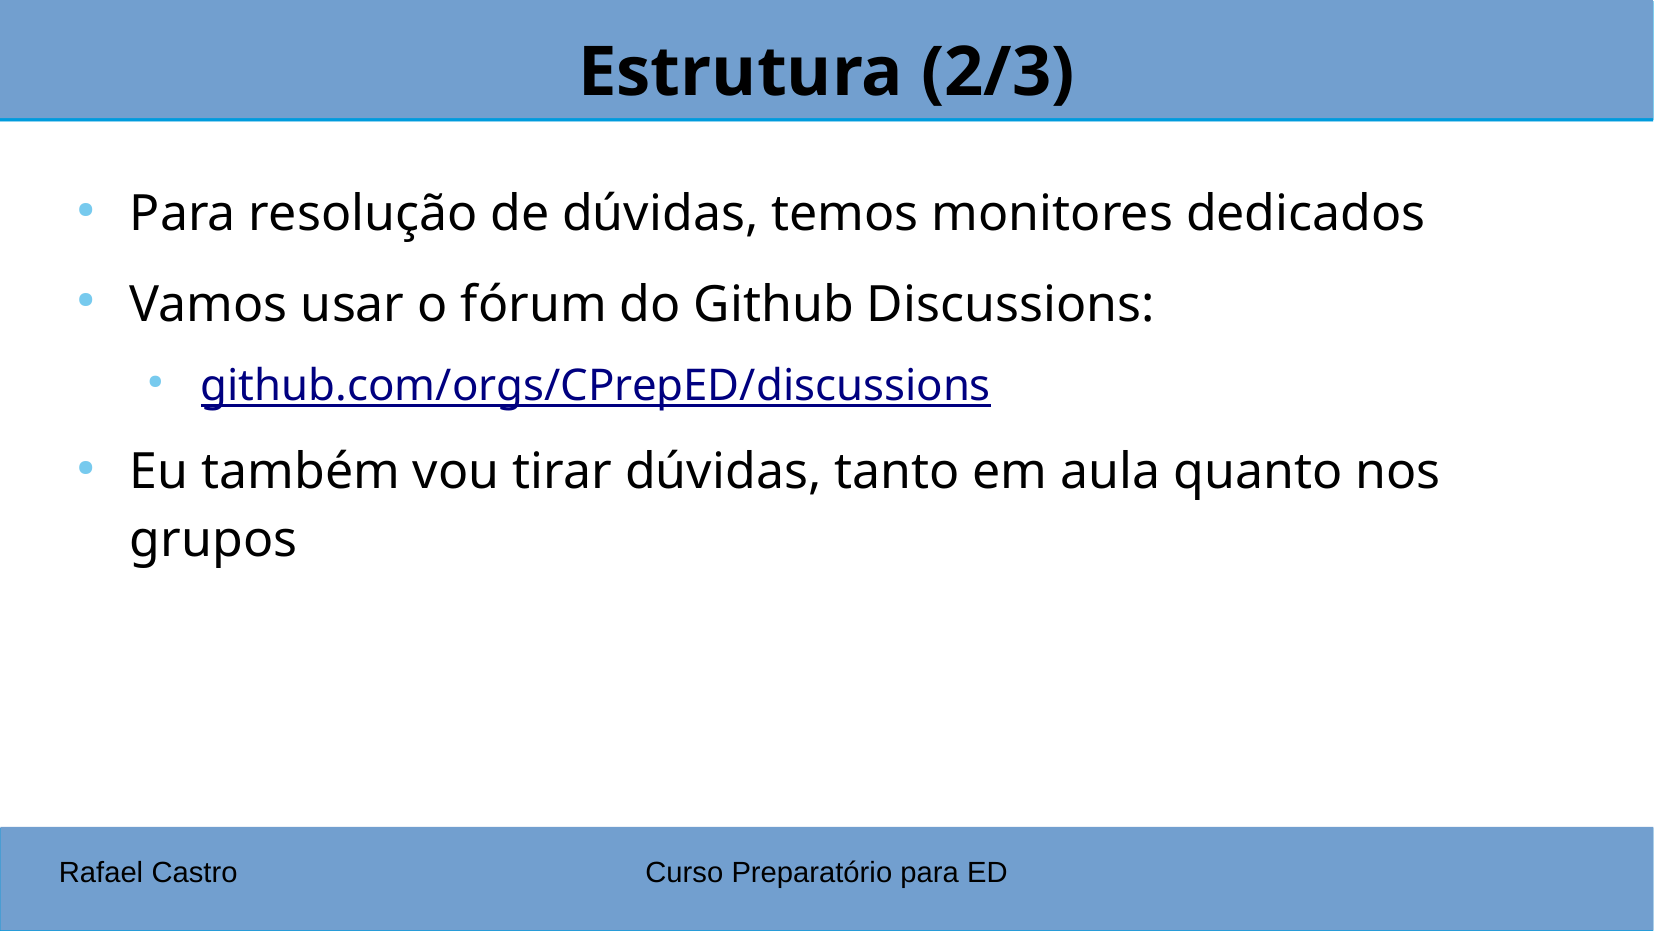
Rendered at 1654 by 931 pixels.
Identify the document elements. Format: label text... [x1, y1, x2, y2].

list Para resolução de dúvidas, temos monitores dedicados Vamos usar o fórum do Github Discussions: github.com/orgs/CPrepED/discussions Eu também vou tirar dúvidas, tanto em aula quanto nos grupos [59, 177, 1595, 768]
title Estrutura (2/3) [59, 21, 1595, 116]
